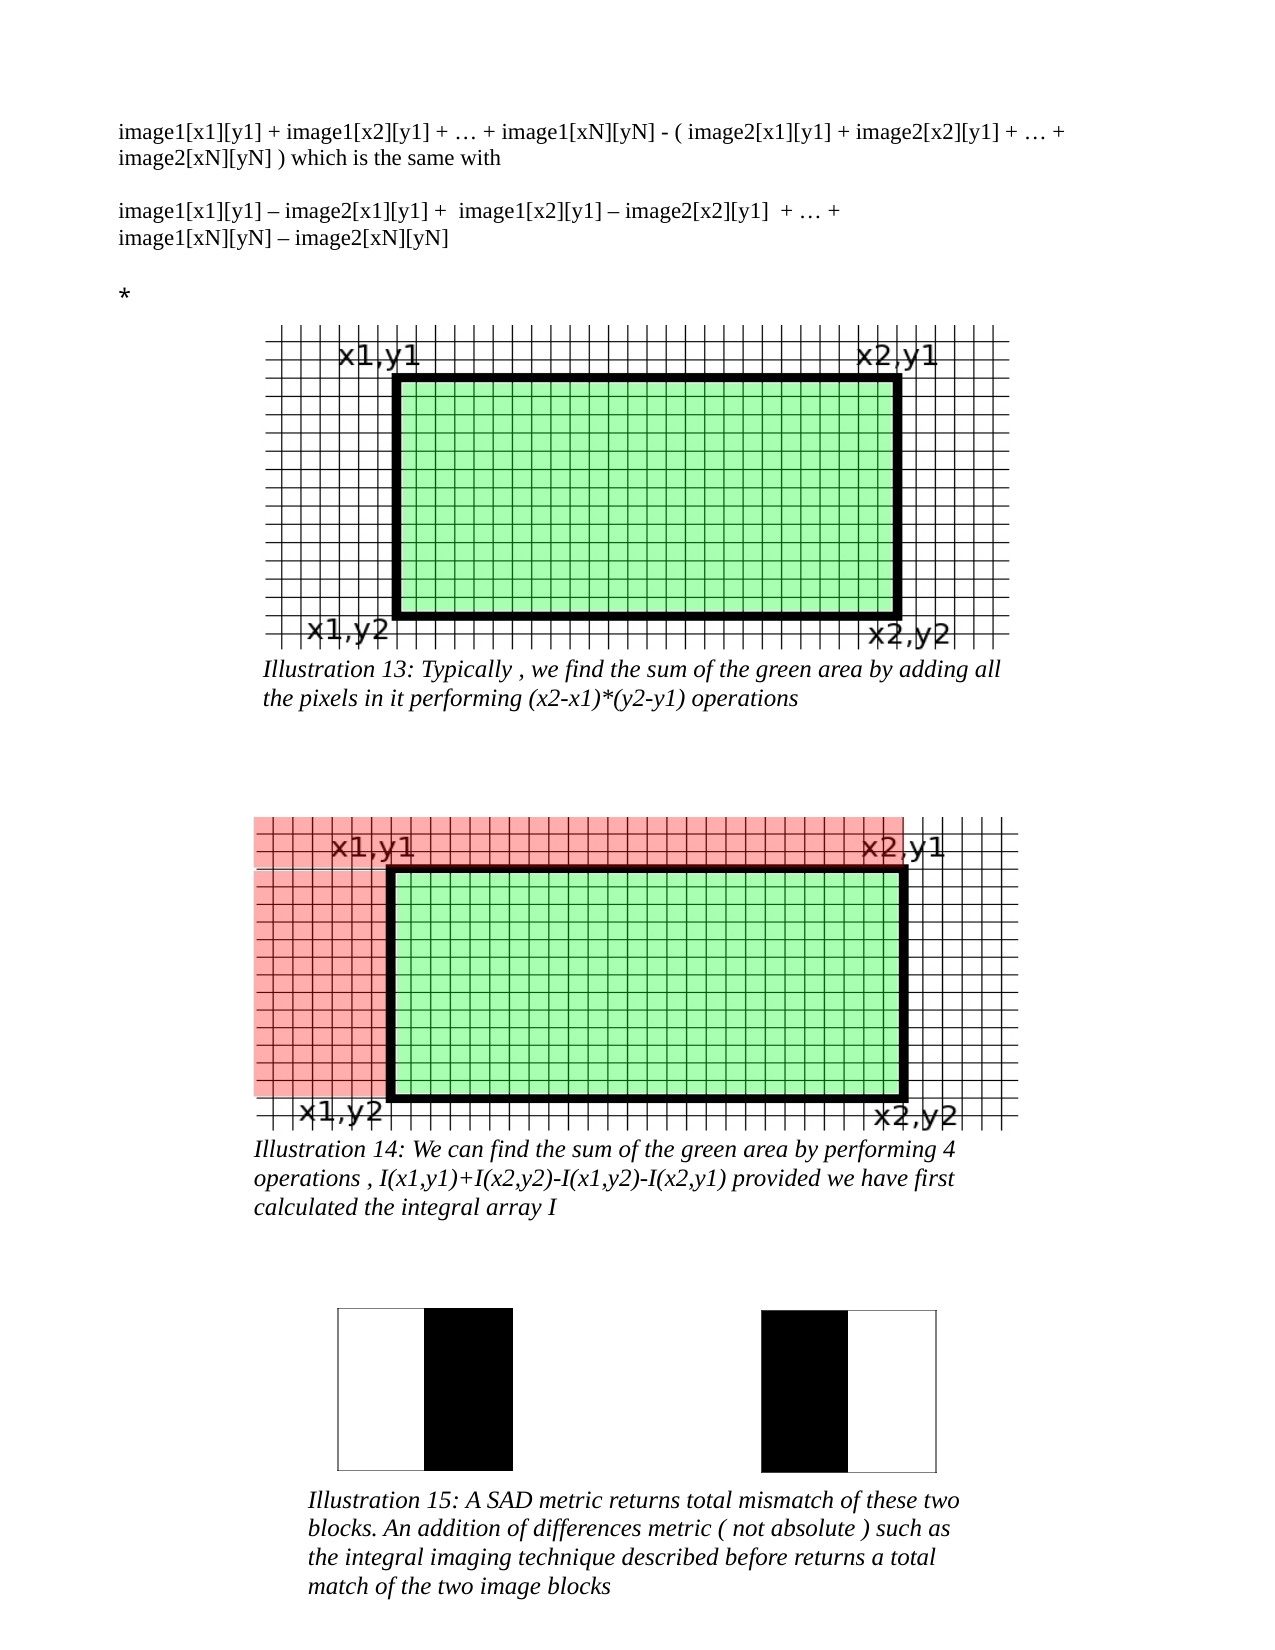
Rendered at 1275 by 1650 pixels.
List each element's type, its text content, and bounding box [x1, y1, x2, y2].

text Illustration 14: We can find the sum of the green area by performing 4 operations , I(x1,y1)+I(x2,y2)-I(x1,y2)-I(x2,y1) provided we have first calculated the integral array I [253, 1135, 1021, 1221]
picture [253, 817, 1022, 1135]
text Illustration 13: Typically , we find the sum of the green area by adding all the pixels in it performing (x2-x1)*(y2-y1) operations [263, 654, 1012, 712]
text image1[x1][y1] + image1[x2][y1] + … + image1[xN][yN] - ( image2[x1][y1] + image2[x2][y1] + … + image2[xN][yN] ) which is the same with [118, 118, 1157, 171]
picture [307, 1290, 968, 1485]
text * [118, 281, 1157, 312]
text image1[xN][yN] – image2[xN][yN] [118, 223, 1157, 250]
text image1[x1][y1] – image2[x1][y1] + image1[x2][y1] – image2[x2][y1] + … + [118, 197, 1157, 223]
text Illustration 15: A SAD metric returns total mismatch of these two blocks. An addition of differences metric ( not absolute ) such as the integral imaging technique described before returns a total match of the two image blocks [308, 1485, 967, 1600]
picture [262, 325, 1013, 654]
